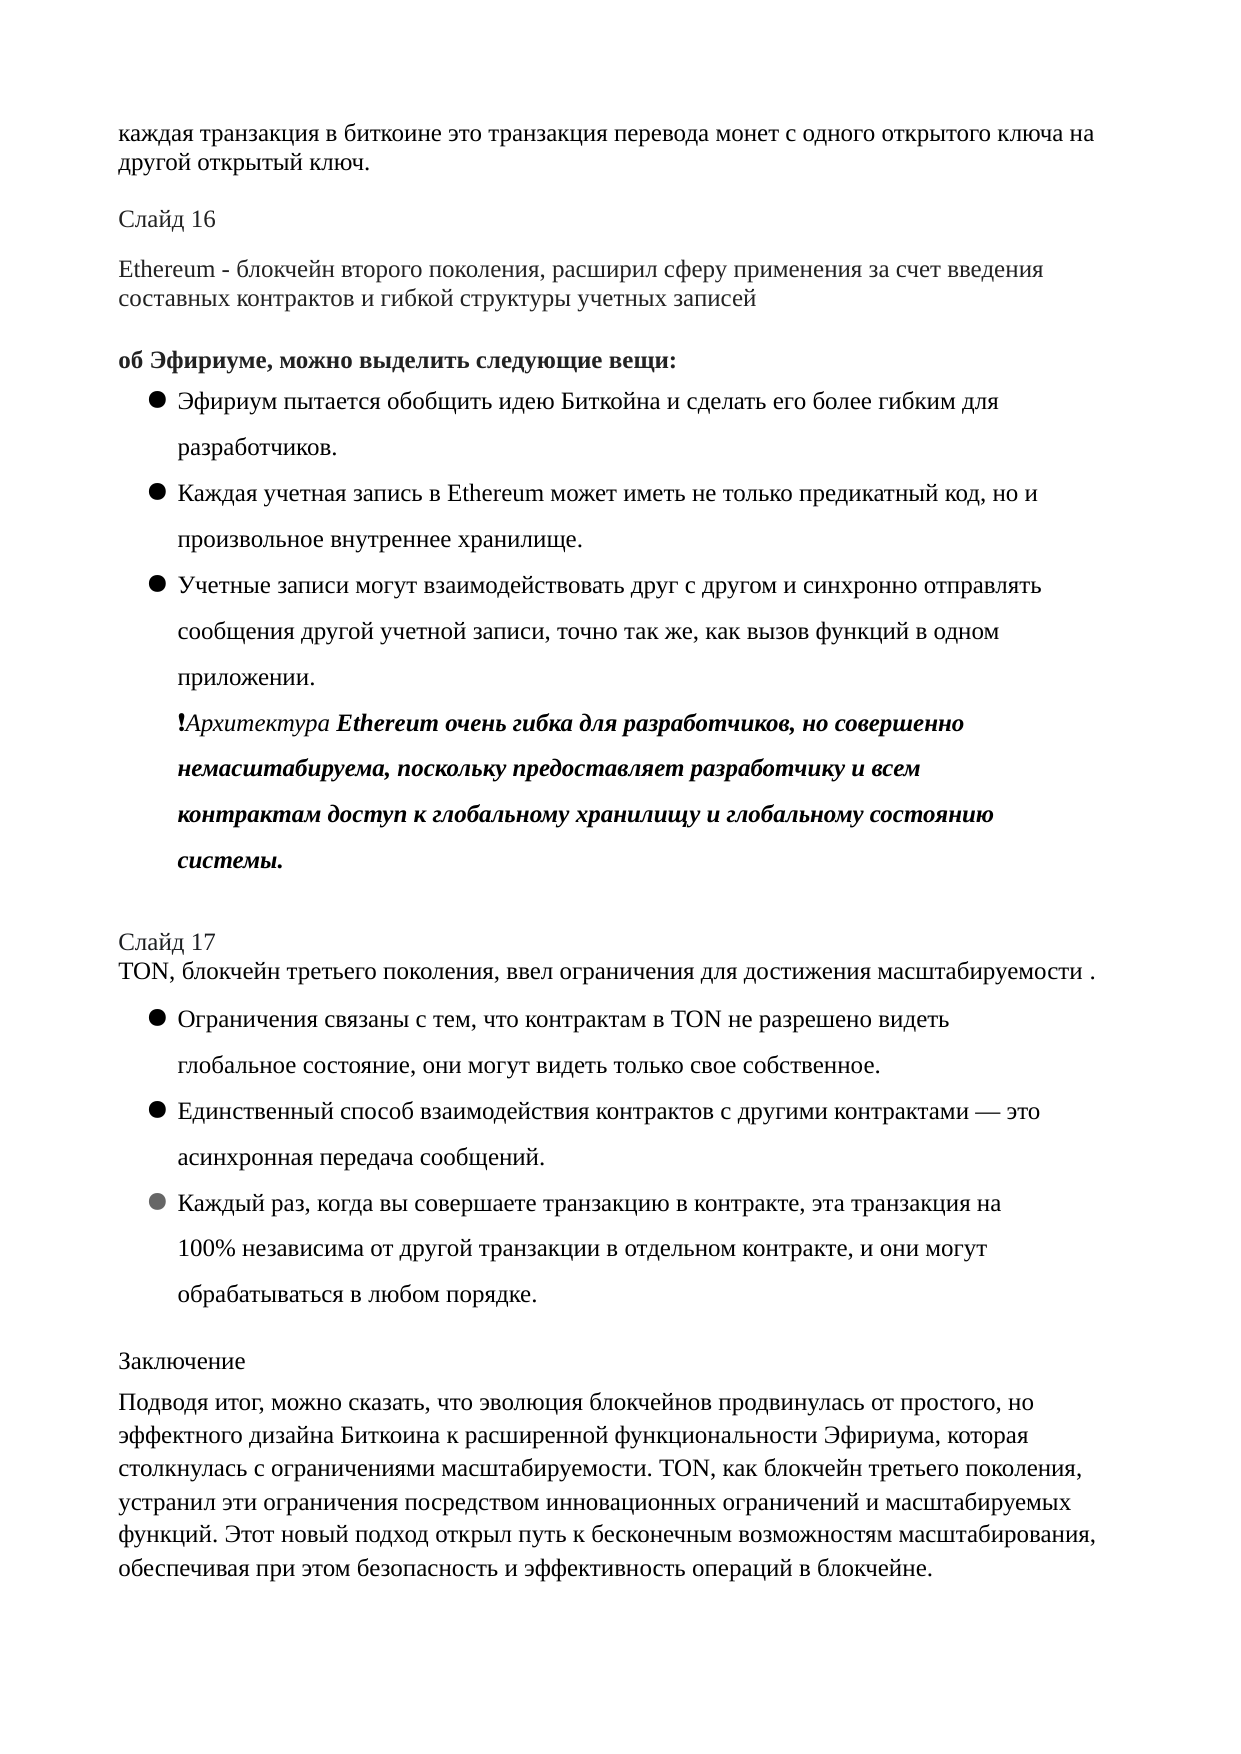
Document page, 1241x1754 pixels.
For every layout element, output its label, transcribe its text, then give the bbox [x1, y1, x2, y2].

text TON, блокчейн третьего поколения, ввел ограничения для достижения масштабируемости . [118, 956, 1122, 985]
text каждая транзакция в биткоине это транзакция перевода монет с одного открытого ключа на другой открытый ключ. [118, 118, 1122, 176]
list Учетные записи могут взаимодействовать друг с другом и синхронно отправлять сообщения другой учетной записи, точно так же, как вызов функций в одном приложении. [177, 570, 1063, 690]
list Каждый раз, когда вы совершаете транзакцию в контракте, эта транзакция на 100% независима от другой транзакции в отдельном контракте, и они могут обрабатываться в любом порядке. [177, 1188, 1063, 1308]
text Слайд 16 [118, 204, 1122, 233]
subtitle об Эфириуме, можно выделить следующие вещи: [118, 345, 1122, 373]
list Эфириум пытается обобщить идею Биткойна и сделать его более гибким для разработчиков. [177, 386, 1063, 461]
list Каждая учетная запись в Ethereum может иметь не только предикатный код, но и произвольное внутреннее хранилище. [177, 478, 1063, 553]
text Подводя итог, можно сказать, что эволюция блокчейнов продвинулась от простого, но эффектного дизайна Биткоина к расширенной функциональности Эфириума, которая столкнулась с ограничениями масштабируемости. TON, как блокчейн третьего поколения, устранил эти ограничения посредством инновационных ограничений и масштабируемых функций. Этот новый подход открыл путь к бесконечным возможностям масштабирования, обеспечивая при этом безопасность и эффективность операций в блокчейне. [118, 1387, 1122, 1581]
subtitle Ethereum - блокчейн второго поколения, расширил сферу применения за счет введения составных контрактов и гибкой структуры учетных записей [118, 254, 1122, 311]
list Единственный способ взаимодействия контрактов с другими контрактами — это асинхронная передача сообщений. [177, 1096, 1063, 1170]
subtitle Заключение [118, 1346, 1122, 1375]
list Ограничения связаны с тем, что контрактам в TON не разрешено видеть глобальное состояние, они могут видеть только свое собственное. [177, 1004, 1063, 1078]
text Слайд 17 [118, 927, 1122, 956]
list ❗Архитектура Ethereum очень гибка для разработчиков, но совершенно немасштабируема, поскольку предоставляет разработчику и всем контрактам доступ к глобальному хранилищу и глобальному состоянию системы. [177, 708, 1063, 874]
